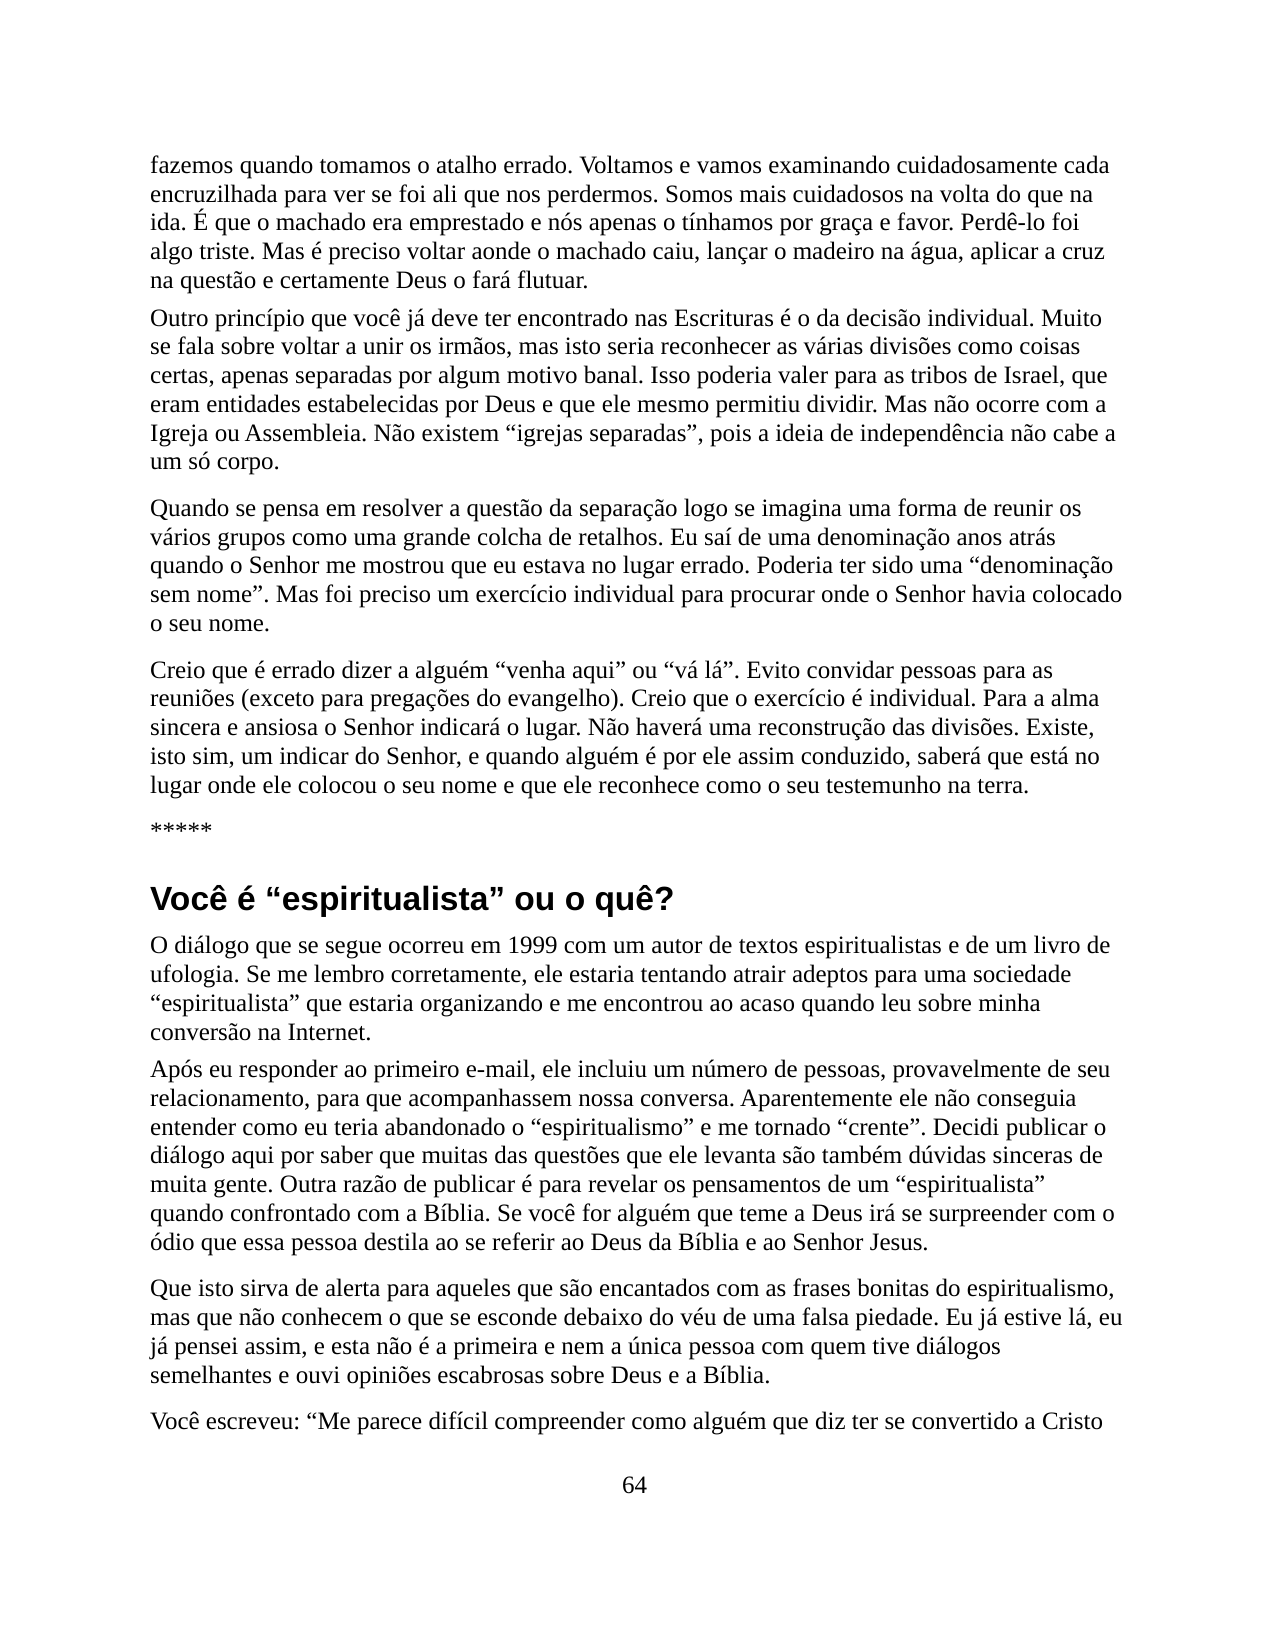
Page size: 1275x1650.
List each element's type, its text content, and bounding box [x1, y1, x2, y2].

text Outro princípio que você já deve ter encontrado nas Escrituras é o da decisão individual. Muito se fala sobre voltar a unir os irmãos, mas isto seria reconhecer as várias divisões como coisas certas, apenas separadas por algum motivo banal. Isso poderia valer para as tribos de Israel, que eram entidades estabelecidas por Deus e que ele mesmo permitiu dividir. Mas não ocorre com a Igreja ou Assembleia. Não existem “igrejas separadas”, pois a ideia de independência não cabe a um só corpo. [150, 303, 1125, 475]
text Após eu responder ao primeiro e-mail, ele incluiu um número de pessoas, provavelmente de seu relacionamento, para que acompanhassem nossa conversa. Aparentemente ele não conseguia entender como eu teria abandonado o “espiritualismo” e me tornado “crente”. Decidi publicar o diálogo aqui por saber que muitas das questões que ele levanta são também dúvidas sinceras de muita gente. Outra razão de publicar é para revelar os pensamentos de um “espiritualista” quando confrontado com a Bíblia. Se você for alguém que teme a Deus irá se surpreender com o ódio que essa pessoa destila ao se referir ao Deus da Bíblia e ao Senhor Jesus. [150, 1054, 1125, 1256]
text ***** [150, 816, 1125, 845]
subtitle Você é “espiritualista” ou o quê? [150, 879, 1125, 918]
text O diálogo que se segue ocorreu em 1999 com um autor de textos espiritualistas e de um livro de ufologia. Se me lembro corretamente, ele estaria tentando atrair adeptos para uma sociedade “espiritualista” que estaria organizando e me encontrou ao acaso quando leu sobre minha conversão na Internet. [150, 930, 1125, 1045]
text Você escreveu: “Me parece difícil compreender como alguém que diz ter se convertido a Cristo [150, 1406, 1125, 1435]
text Que isto sirva de alerta para aqueles que são encantados com as frases bonitas do espiritualismo, mas que não conhecem o que se esconde debaixo do véu de uma falsa piedade. Eu já estive lá, eu já pensei assim, e esta não é a primeira e nem a única pessoa com quem tive diálogos semelhantes e ouvi opiniões escabrosas sobre Deus e a Bíblia. [150, 1273, 1125, 1388]
text Creio que é errado dizer a alguém “venha aqui” ou “vá lá”. Evito convidar pessoas para as reuniões (exceto para pregações do evangelho). Creio que o exercício é individual. Para a alma sincera e ansiosa o Senhor indicará o lugar. Não haverá uma reconstrução das divisões. Existe, isto sim, um indicar do Senhor, e quando alguém é por ele assim conduzido, saberá que está no lugar onde ele colocou o seu nome e que ele reconhece como o seu testemunho na terra. [150, 655, 1125, 798]
text Quando se pensa em resolver a questão da separação logo se imagina uma forma de reunir os vários grupos como uma grande colcha de retalhos. Eu saí de uma denominação anos atrás quando o Senhor me mostrou que eu estava no lugar errado. Poderia ter sido uma “denominação sem nome”. Mas foi preciso um exercício individual para procurar onde o Senhor havia colocado o seu nome. [150, 493, 1125, 637]
text fazemos quando tomamos o atalho errado. Voltamos e vamos examinando cuidadosamente cada encruzilhada para ver se foi ali que nos perdermos. Somos mais cuidadosos na volta do que na ida. É que o machado era emprestado e nós apenas o tínhamos por graça e favor. Perdê-lo foi algo triste. Mas é preciso voltar aonde o machado caiu, lançar o madeiro na água, aplicar a cruz na questão e certamente Deus o fará flutuar. [150, 150, 1125, 294]
